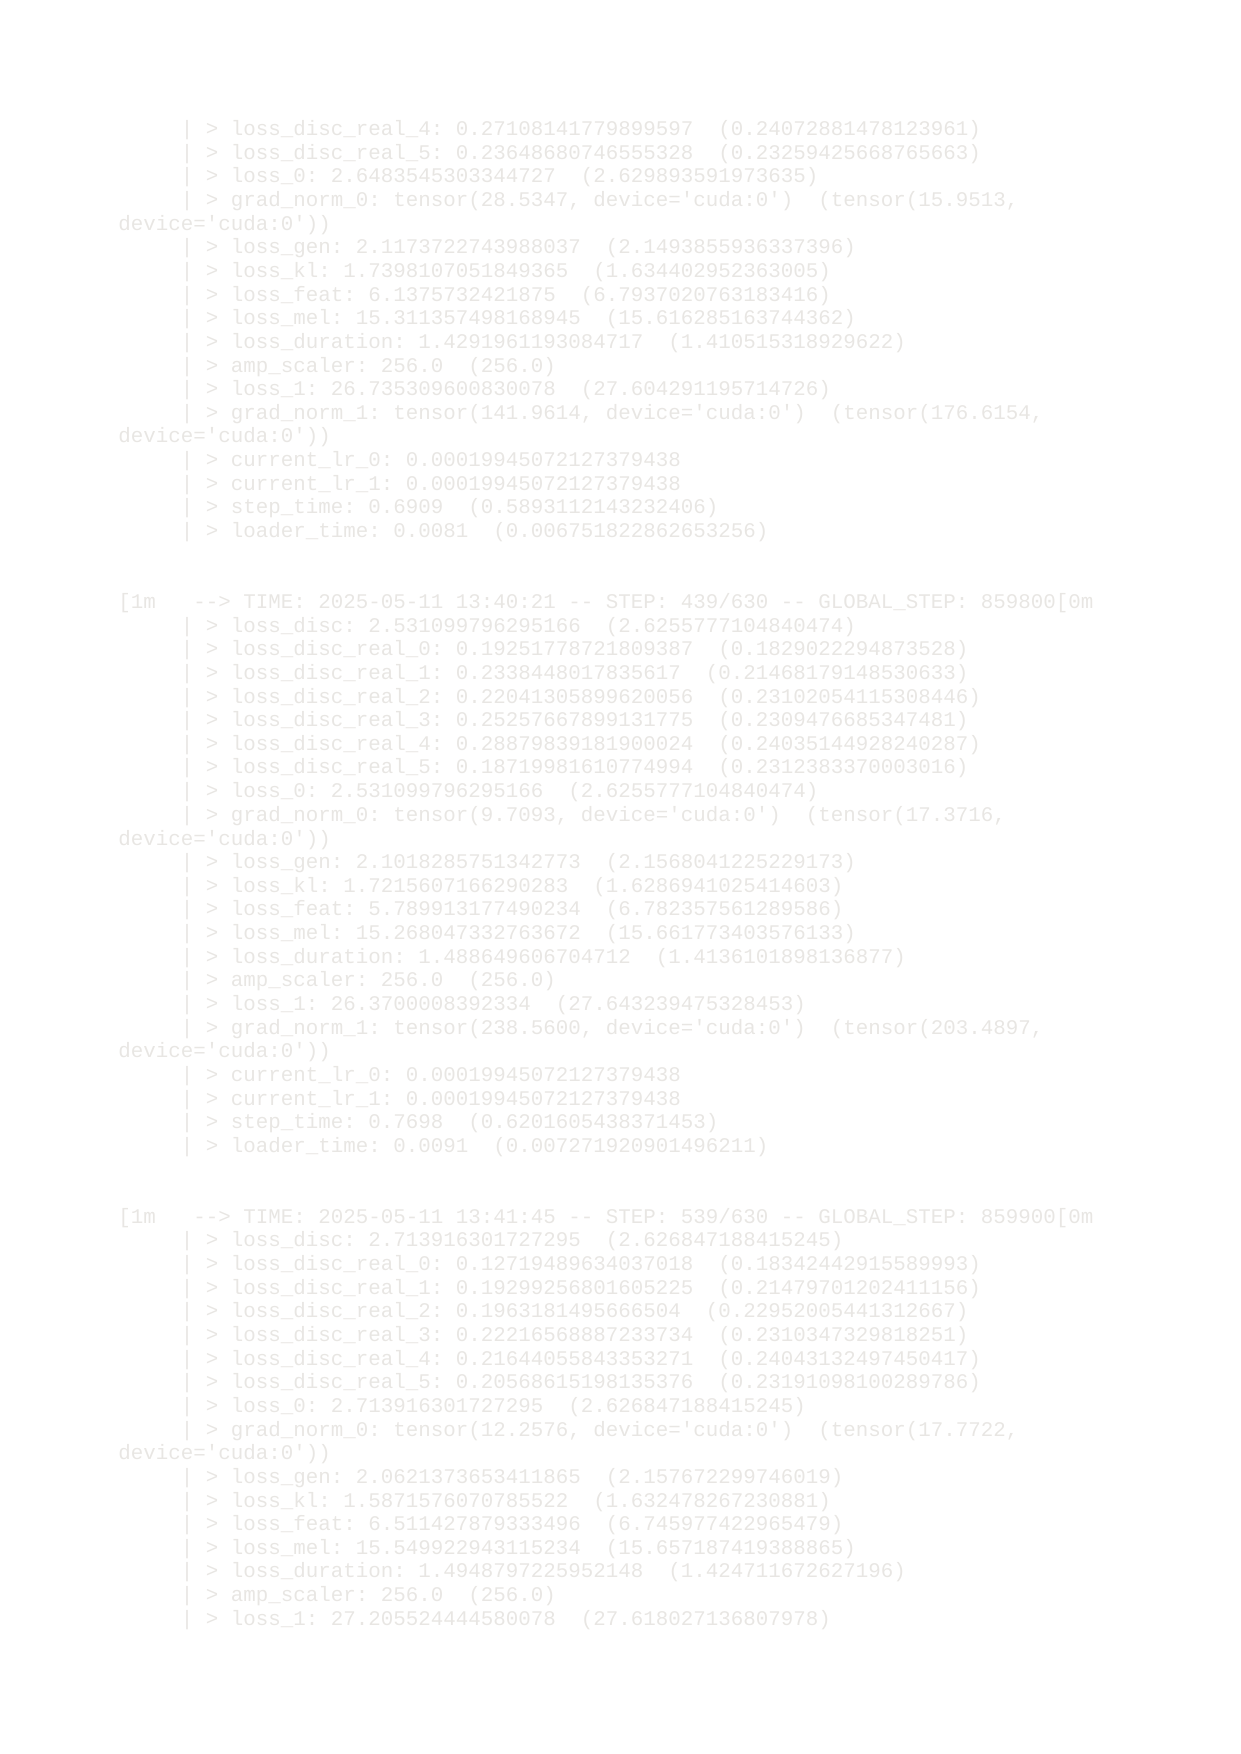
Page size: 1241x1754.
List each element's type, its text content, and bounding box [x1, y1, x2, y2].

text | > loss_1: 26.735309600830078 (27.604291195714726) [118, 378, 1122, 402]
text | > current_lr_0: 0.00019945072127379438 [118, 449, 1122, 473]
text | > amp_scaler: 256.0 (256.0) [118, 1584, 1122, 1608]
text | > loss_duration: 1.4948797225952148 (1.424711672627196) [118, 1561, 1122, 1584]
text | > current_lr_1: 0.00019945072127379438 [118, 1088, 1122, 1111]
text | > loss_disc_real_1: 0.2338448017835617 (0.21468179148530633) [118, 662, 1122, 686]
text | > loss_feat: 6.511427879333496 (6.745977422965479) [118, 1513, 1122, 1537]
text | > loss_disc_real_5: 0.20568615198135376 (0.23191098100289786) [118, 1371, 1122, 1395]
text | > grad_norm_1: tensor(141.9614, device='cuda:0') (tensor(176.6154, device='cuda:0')) [118, 402, 1122, 449]
text | > loss_1: 26.3700008392334 (27.643239475328453) [118, 993, 1122, 1017]
text | > amp_scaler: 256.0 (256.0) [118, 354, 1122, 378]
text | > grad_norm_1: tensor(238.5600, device='cuda:0') (tensor(203.4897, device='cuda:0')) [118, 1017, 1122, 1064]
text | > loss_disc_real_4: 0.28879839181900024 (0.24035144928240287) [118, 733, 1122, 757]
text | > loss_disc_real_1: 0.19299256801605225 (0.21479701202411156) [118, 1277, 1122, 1300]
text | > amp_scaler: 256.0 (256.0) [118, 969, 1122, 993]
text | > loss_disc_real_0: 0.12719489634037018 (0.18342442915589993) [118, 1253, 1122, 1277]
text | > loss_disc: 2.531099796295166 (2.6255777104840474) [118, 615, 1122, 638]
text | > loss_disc_real_4: 0.21644055843353271 (0.24043132497450417) [118, 1348, 1122, 1371]
text | > step_time: 0.6909 (0.5893112143232406) [118, 496, 1122, 520]
text | > loss_0: 2.6483545303344727 (2.629893591973635) [118, 165, 1122, 189]
text | > loss_disc_real_2: 0.1963181495666504 (0.22952005441312667) [118, 1300, 1122, 1324]
text | > loss_kl: 1.5871576070785522 (1.632478267230881) [118, 1489, 1122, 1513]
text | > grad_norm_0: tensor(12.2576, device='cuda:0') (tensor(17.7722, device='cuda:0')) [118, 1419, 1122, 1466]
text | > current_lr_1: 0.00019945072127379438 [118, 473, 1122, 496]
text | > loss_disc_real_4: 0.27108141779899597 (0.24072881478123961) [118, 118, 1122, 142]
text | > loss_disc_real_5: 0.23648680746555328 (0.23259425668765663) [118, 142, 1122, 165]
text | > loss_0: 2.531099796295166 (2.6255777104840474) [118, 780, 1122, 804]
text | > loss_mel: 15.268047332763672 (15.661773403576133) [118, 922, 1122, 946]
text | > loss_disc: 2.713916301727295 (2.626847188415245) [118, 1229, 1122, 1253]
text | > loss_kl: 1.7215607166290283 (1.6286941025414603) [118, 875, 1122, 898]
text | > loss_gen: 2.0621373653411865 (2.157672299746019) [118, 1466, 1122, 1489]
text | > loss_feat: 6.1375732421875 (6.7937020763183416) [118, 284, 1122, 307]
text | > grad_norm_0: tensor(28.5347, device='cuda:0') (tensor(15.9513, device='cuda:0')) [118, 189, 1122, 236]
text | > loss_duration: 1.4291961193084717 (1.410515318929622) [118, 331, 1122, 354]
text [1m --> TIME: 2025-05-11 13:40:21 -- STEP: 439/630 -- GLOBAL_STEP: 859800[0m [118, 591, 1122, 615]
text | > loss_disc_real_5: 0.18719981610774994 (0.2312383370003016) [118, 757, 1122, 780]
text | > loss_gen: 2.1173722743988037 (2.1493855936337396) [118, 236, 1122, 260]
text | > current_lr_0: 0.00019945072127379438 [118, 1064, 1122, 1088]
text | > loss_duration: 1.488649606704712 (1.4136101898136877) [118, 946, 1122, 969]
text | > loss_disc_real_0: 0.19251778721809387 (0.1829022294873528) [118, 638, 1122, 662]
text | > loader_time: 0.0091 (0.007271920901496211) [118, 1135, 1122, 1158]
text | > loss_1: 27.205524444580078 (27.618027136807978) [118, 1608, 1122, 1631]
text | > grad_norm_0: tensor(9.7093, device='cuda:0') (tensor(17.3716, device='cuda:0')) [118, 804, 1122, 851]
text | > loss_disc_real_3: 0.25257667899131775 (0.2309476685347481) [118, 709, 1122, 733]
text | > loss_feat: 5.789913177490234 (6.782357561289586) [118, 898, 1122, 922]
text | > loss_mel: 15.311357498168945 (15.616285163744362) [118, 307, 1122, 331]
text | > loss_disc_real_3: 0.22216568887233734 (0.2310347329818251) [118, 1324, 1122, 1348]
text | > loss_kl: 1.7398107051849365 (1.634402952363005) [118, 260, 1122, 284]
text | > loader_time: 0.0081 (0.006751822862653256) [118, 520, 1122, 544]
text | > loss_disc_real_2: 0.22041305899620056 (0.23102054115308446) [118, 686, 1122, 709]
text [1m --> TIME: 2025-05-11 13:41:45 -- STEP: 539/630 -- GLOBAL_STEP: 859900[0m [118, 1206, 1122, 1229]
text | > loss_0: 2.713916301727295 (2.626847188415245) [118, 1395, 1122, 1419]
text | > loss_gen: 2.1018285751342773 (2.1568041225229173) [118, 851, 1122, 875]
text | > loss_mel: 15.549922943115234 (15.657187419388865) [118, 1537, 1122, 1561]
text | > step_time: 0.7698 (0.6201605438371453) [118, 1111, 1122, 1135]
